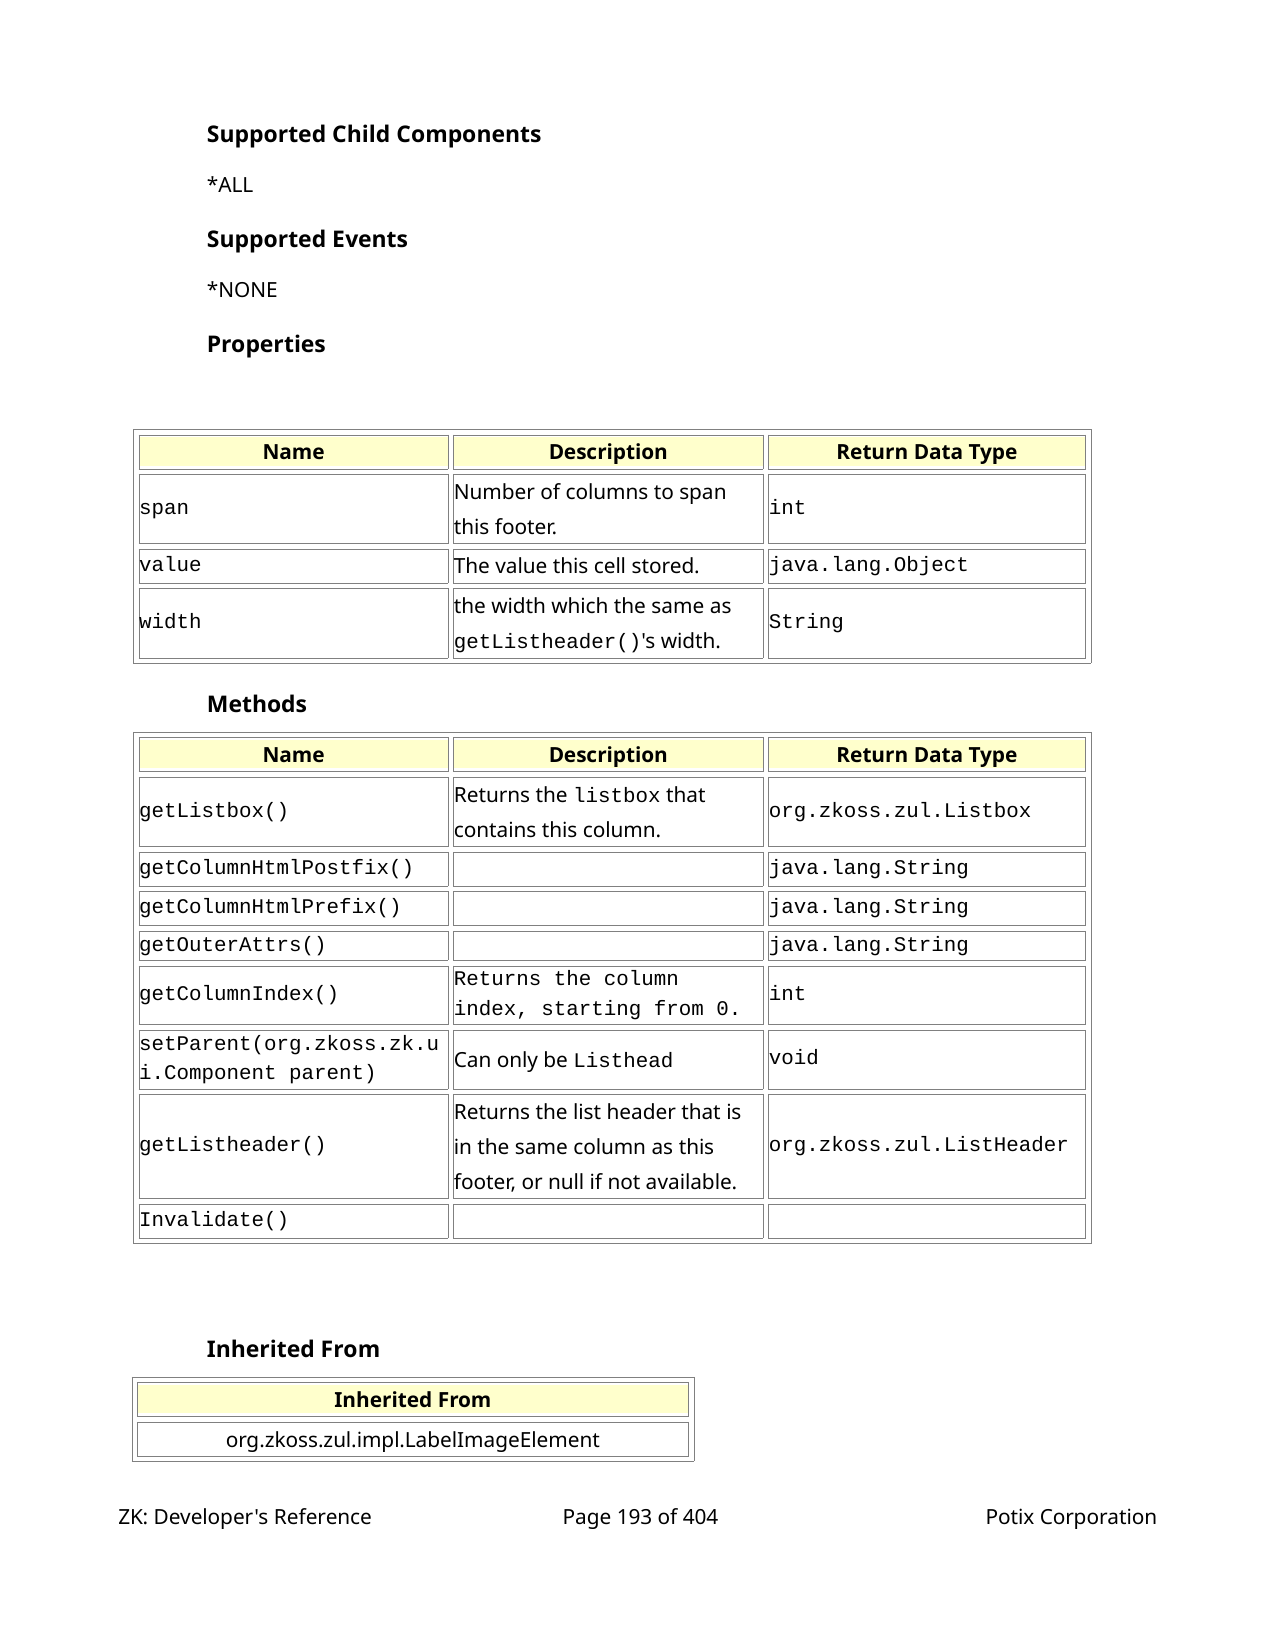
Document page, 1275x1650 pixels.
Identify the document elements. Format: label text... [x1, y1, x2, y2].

table_cell Returns the column index, starting from 0. [451, 960, 766, 1024]
subtitle Supported Child Components [207, 118, 1157, 149]
table_cell [454, 1205, 763, 1238]
table_cell [454, 932, 763, 960]
table_header Description [451, 733, 766, 771]
subtitle Methods [207, 688, 1157, 719]
table_cell Invalidate() [136, 1198, 451, 1238]
table_cell java.lang.Object [766, 543, 1088, 583]
table_cell [451, 925, 766, 960]
table_cell java.lang.String [766, 846, 1088, 886]
subtitle Properties [207, 328, 1157, 359]
table_cell getListbox() [136, 771, 451, 846]
table_header Description [451, 430, 766, 468]
table_cell java.lang.String [766, 886, 1088, 925]
table_cell [451, 886, 766, 925]
table_header Return Data Type [766, 430, 1088, 468]
text *NONE [207, 275, 1157, 303]
table_header Return Data Type [766, 733, 1088, 771]
table_cell width [136, 583, 451, 658]
table_header Name [136, 733, 451, 771]
table_cell org.zkoss.zul.Listbox [766, 771, 1088, 846]
table_cell Number of columns to span this footer. [451, 469, 766, 543]
table_cell org.zkoss.zul.impl.LabelImageElement [134, 1416, 691, 1456]
table_cell org.zkoss.zul.ListHeader [766, 1089, 1088, 1198]
table_cell [766, 1198, 1088, 1238]
table_cell getColumnHtmlPostfix() [136, 846, 451, 886]
table_cell setParent(org.zkoss.zk.ui.Component parent) [136, 1024, 451, 1088]
table_cell [451, 1198, 766, 1238]
table_cell getColumnIndex() [136, 960, 451, 1024]
table_header Inherited From [134, 1378, 691, 1416]
table_cell [454, 853, 763, 886]
table_cell the width which the same as getListheader()'s width. [451, 583, 766, 658]
subtitle Supported Events [207, 223, 1157, 254]
table_cell [451, 846, 766, 886]
text *ALL [207, 170, 1157, 198]
table_cell String [766, 583, 1088, 658]
table_cell Returns the list header that is in the same column as this footer, or null if not available. [451, 1089, 766, 1198]
table_cell int [766, 960, 1088, 1024]
table_cell [769, 1205, 1085, 1238]
table_header Name [136, 430, 451, 468]
table_cell getListheader() [136, 1089, 451, 1198]
table_cell void [766, 1024, 1088, 1088]
table_cell Returns the listbox that contains this column. [451, 771, 766, 846]
table_cell span [136, 469, 451, 543]
table_cell The value this cell stored. [451, 543, 766, 583]
subtitle Inherited From [207, 1333, 1157, 1364]
table_cell value [136, 543, 451, 583]
table_cell int [766, 469, 1088, 543]
table_cell getOuterAttrs() [136, 925, 451, 960]
table_cell java.lang.String [766, 925, 1088, 960]
table_cell getColumnHtmlPrefix() [136, 886, 451, 925]
table_cell Can only be Listhead [451, 1024, 766, 1088]
table_cell [454, 892, 763, 925]
